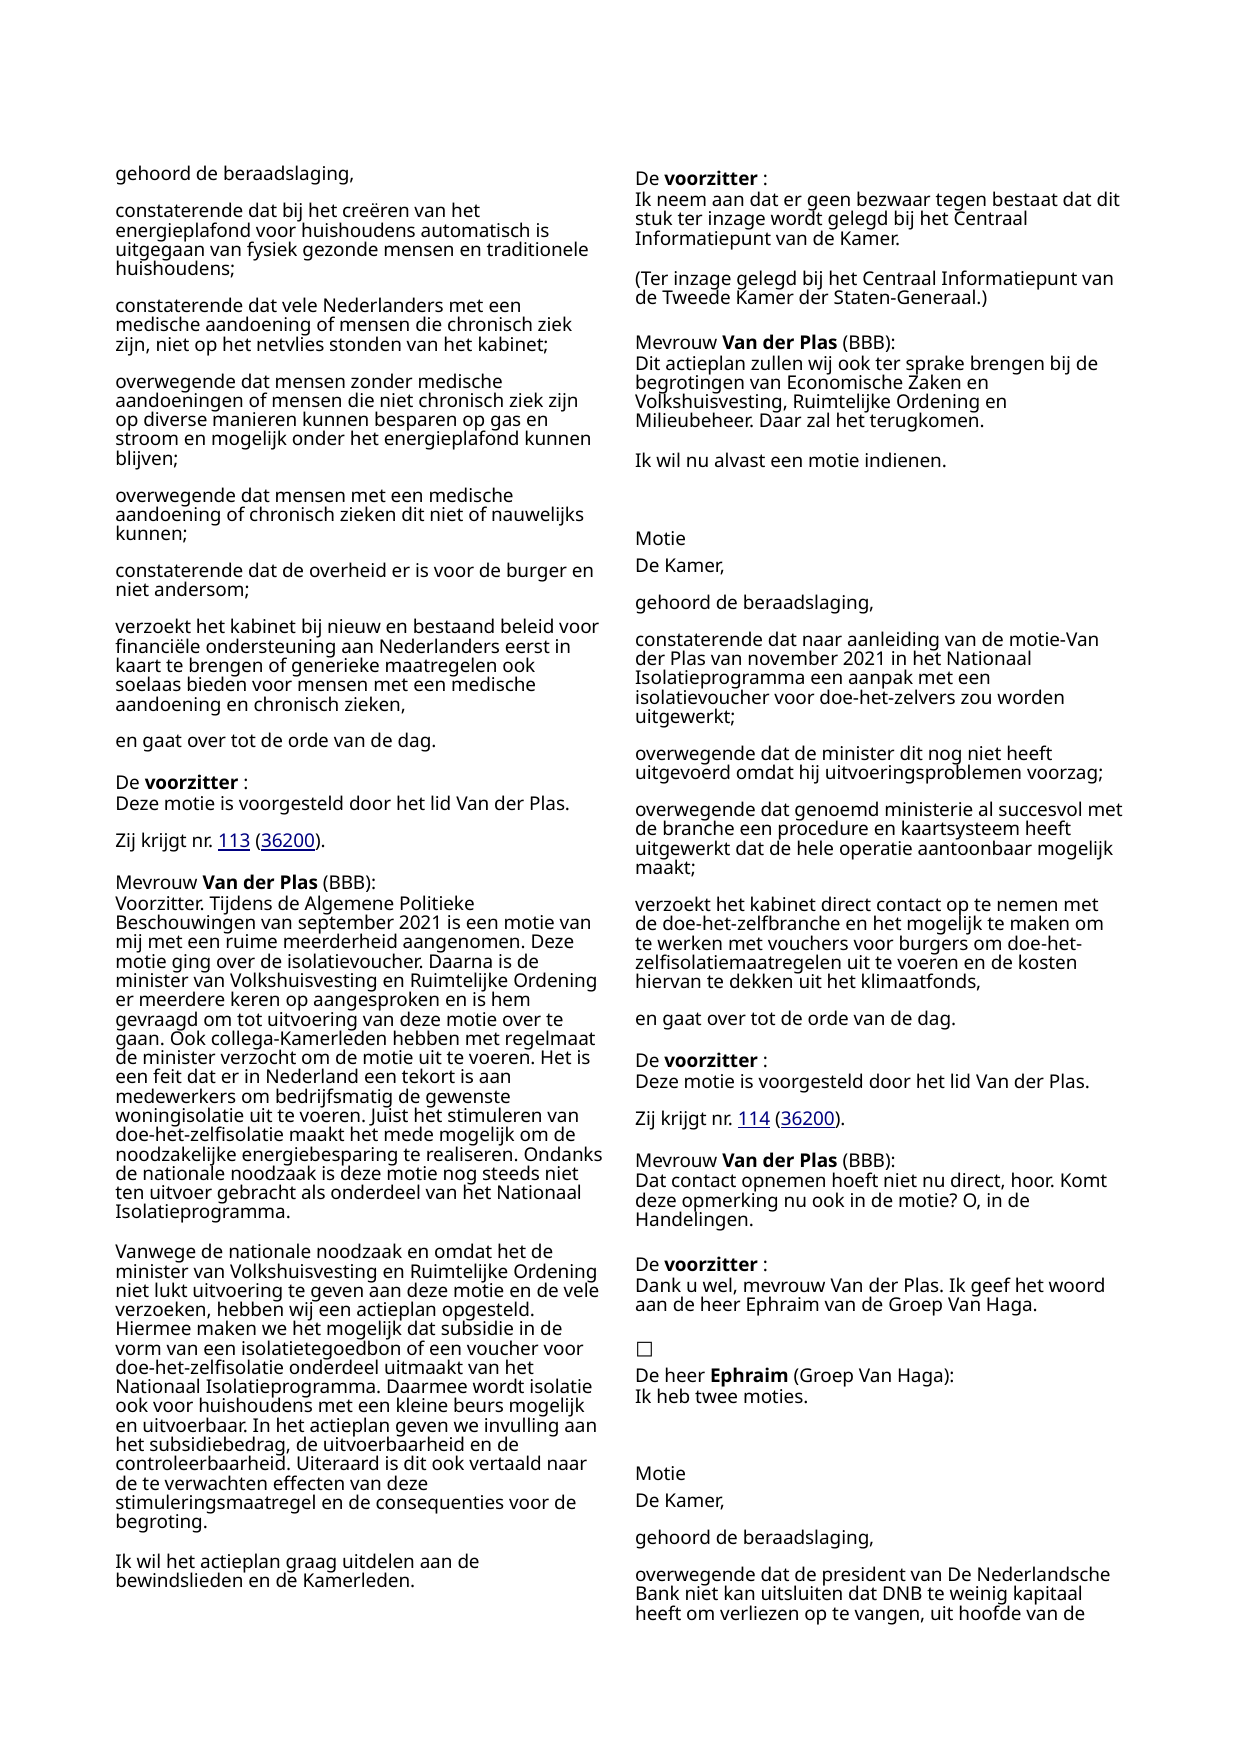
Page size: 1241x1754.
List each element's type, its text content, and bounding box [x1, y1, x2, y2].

text gehoord de beraadslaging, [115, 165, 605, 184]
text Ik wil nu alvast een motie indienen. [635, 452, 1125, 472]
text Vanwege de nationale noodzaak en omdat het de minister van Volkshuisvesting en Ruimtelijke Ordening niet lukt uitvoering te geven aan deze motie en de vele verzoeken, hebben wij een actieplan opgesteld. Hiermee maken we het mogelijk dat subsidie in de vorm van een isolatietegoedbon of een voucher voor doe-het-zelfisolatie onderdeel uitmaakt van het Nationaal Isolatieprogramma. Daarmee wordt isolatie ook voor huishoudens met een kleine beurs mogelijk en uitvoerbaar. In het actieplan geven we invulling aan het subsidiebedrag, de uitvoerbaarheid en de controleerbaarheid. Uiteraard is dit ook vertaald naar de te verwachten effecten van deze stimuleringsmaatregel en de consequenties voor de begroting. [115, 1243, 605, 1532]
text Dat contact opnemen hoeft niet nu direct, hoor. Komt deze opmerking nu ook in de motie? O, in de Handelingen. [635, 1172, 1125, 1230]
text Motie [635, 1460, 1125, 1486]
text constaterende dat de overheid er is voor de burger en niet andersom; [115, 562, 605, 601]
text Mevrouw Van der Plas (BBB): [115, 869, 605, 895]
text constaterende dat bij het creëren van het energieplafond voor huishoudens automatisch is uitgegaan van fysiek gezonde mensen en traditionele huishoudens; [115, 202, 605, 279]
text Ik wil het actieplan graag uitdelen aan de bewindslieden en de Kamerleden. [115, 1553, 605, 1592]
text overwegende dat genoemd ministerie al succesvol met de branche een procedure en kaartsysteem heeft uitgewerkt dat de hele operatie aantoonbaar mogelijk maakt; [635, 801, 1125, 878]
text Ik neem aan dat er geen bezwaar tegen bestaat dat dit stuk ter inzage wordt gelegd bij het Centraal Informatiepunt van de Kamer. [635, 191, 1125, 249]
text overwegende dat mensen met een medische aandoening of chronisch zieken dit niet of nauwelijks kunnen; [115, 487, 605, 544]
text Mevrouw Van der Plas (BBB): [635, 1147, 1125, 1172]
text constaterende dat naar aanleiding van de motie-Van der Plas van november 2021 in het Nationaal Isolatieprogramma een aanpak met een isolatievoucher voor doe-het-zelvers zou worden uitgewerkt; [635, 631, 1125, 727]
text en gaat over tot de orde van de dag. [635, 1010, 1125, 1029]
text De Kamer, [635, 557, 1125, 576]
text Mevrouw Van der Plas (BBB): [635, 329, 1125, 355]
text De voorzitter : [635, 1047, 1125, 1073]
text ⬜ [635, 1336, 1125, 1362]
text Deze motie is voorgesteld door het lid Van der Plas. [635, 1073, 1125, 1092]
text De voorzitter : [635, 165, 1125, 191]
text De Kamer, [635, 1492, 1125, 1511]
text Ik heb twee moties. [635, 1388, 1125, 1407]
text verzoekt het kabinet direct contact op te nemen met de doe-het-zelfbranche en het mogelijk te maken om te werken met vouchers voor burgers om doe-het-zelfisolatiemaatregelen uit te voeren en de kosten hiervan te dekken uit het klimaatfonds, [635, 896, 1125, 992]
text constaterende dat vele Nederlanders met een medische aandoening of mensen die chronisch ziek zijn, niet op het netvlies stonden van het kabinet; [115, 297, 605, 355]
text Dank u wel, mevrouw Van der Plas. Ik geef het woord aan de heer Ephraim van de Groep Van Haga. [635, 1277, 1125, 1315]
text De heer Ephraim (Groep Van Haga): [635, 1362, 1125, 1388]
text Zij krijgt nr. 114 (36200). [635, 1110, 1125, 1129]
text Zij krijgt nr. 113 (36200). [115, 832, 605, 851]
text gehoord de beraadslaging, [635, 594, 1125, 613]
text verzoekt het kabinet bij nieuw en bestaand beleid voor financiële ondersteuning aan Nederlanders eerst in kaart te brengen of generieke maatregelen ook soelaas bieden voor mensen met een medische aandoening en chronisch zieken, [115, 618, 605, 715]
text en gaat over tot de orde van de dag. [115, 732, 605, 752]
text overwegende dat mensen zonder medische aandoeningen of mensen die niet chronisch ziek zijn op diverse manieren kunnen besparen op gas en stroom en mogelijk onder het energieplafond kunnen blijven; [115, 373, 605, 469]
text overwegende dat de president van De Nederlandsche Bank niet kan uitsluiten dat DNB te weinig kapitaal heeft om verliezen op te vangen, uit hoofde van de [635, 1566, 1125, 1624]
text overwegende dat de minister dit nog niet heeft uitgevoerd omdat hij uitvoeringsproblemen voorzag; [635, 745, 1125, 783]
text Motie [635, 525, 1125, 551]
text (Ter inzage gelegd bij het Centraal Informatiepunt van de Tweede Kamer der Staten-Generaal.) [635, 269, 1125, 308]
text Voorzitter. Tijdens de Algemene Politieke Beschouwingen van september 2021 is een motie van mij met een ruime meerderheid aangenomen. Deze motie ging over de isolatievoucher. Daarna is de minister van Volkshuisvesting en Ruimtelijke Ordening er meerdere keren op aangesproken en is hem gevraagd om tot uitvoering van deze motie over te gaan. Ook collega-Kamerleden hebben met regelmaat de minister verzocht om de motie uit te voeren. Het is een feit dat er in Nederland een tekort is aan medewerkers om bedrijfsmatig de gewenste woningisolatie uit te voeren. Juist het stimuleren van doe-het-zelfisolatie maakt het mede mogelijk om de noodzakelijke energiebesparing te realiseren. Ondanks de nationale noodzaak is deze motie nog steeds niet ten uitvoer gebracht als onderdeel van het Nationaal Isolatieprogramma. [115, 895, 605, 1223]
text Dit actieplan zullen wij ook ter sprake brengen bij de begrotingen van Economische Zaken en Volkshuisvesting, Ruimtelijke Ordening en Milieubeheer. Daar zal het terugkomen. [635, 355, 1125, 432]
text De voorzitter : [115, 769, 605, 795]
text De voorzitter : [635, 1251, 1125, 1277]
text gehoord de beraadslaging, [635, 1529, 1125, 1548]
text Deze motie is voorgesteld door het lid Van der Plas. [115, 795, 605, 814]
